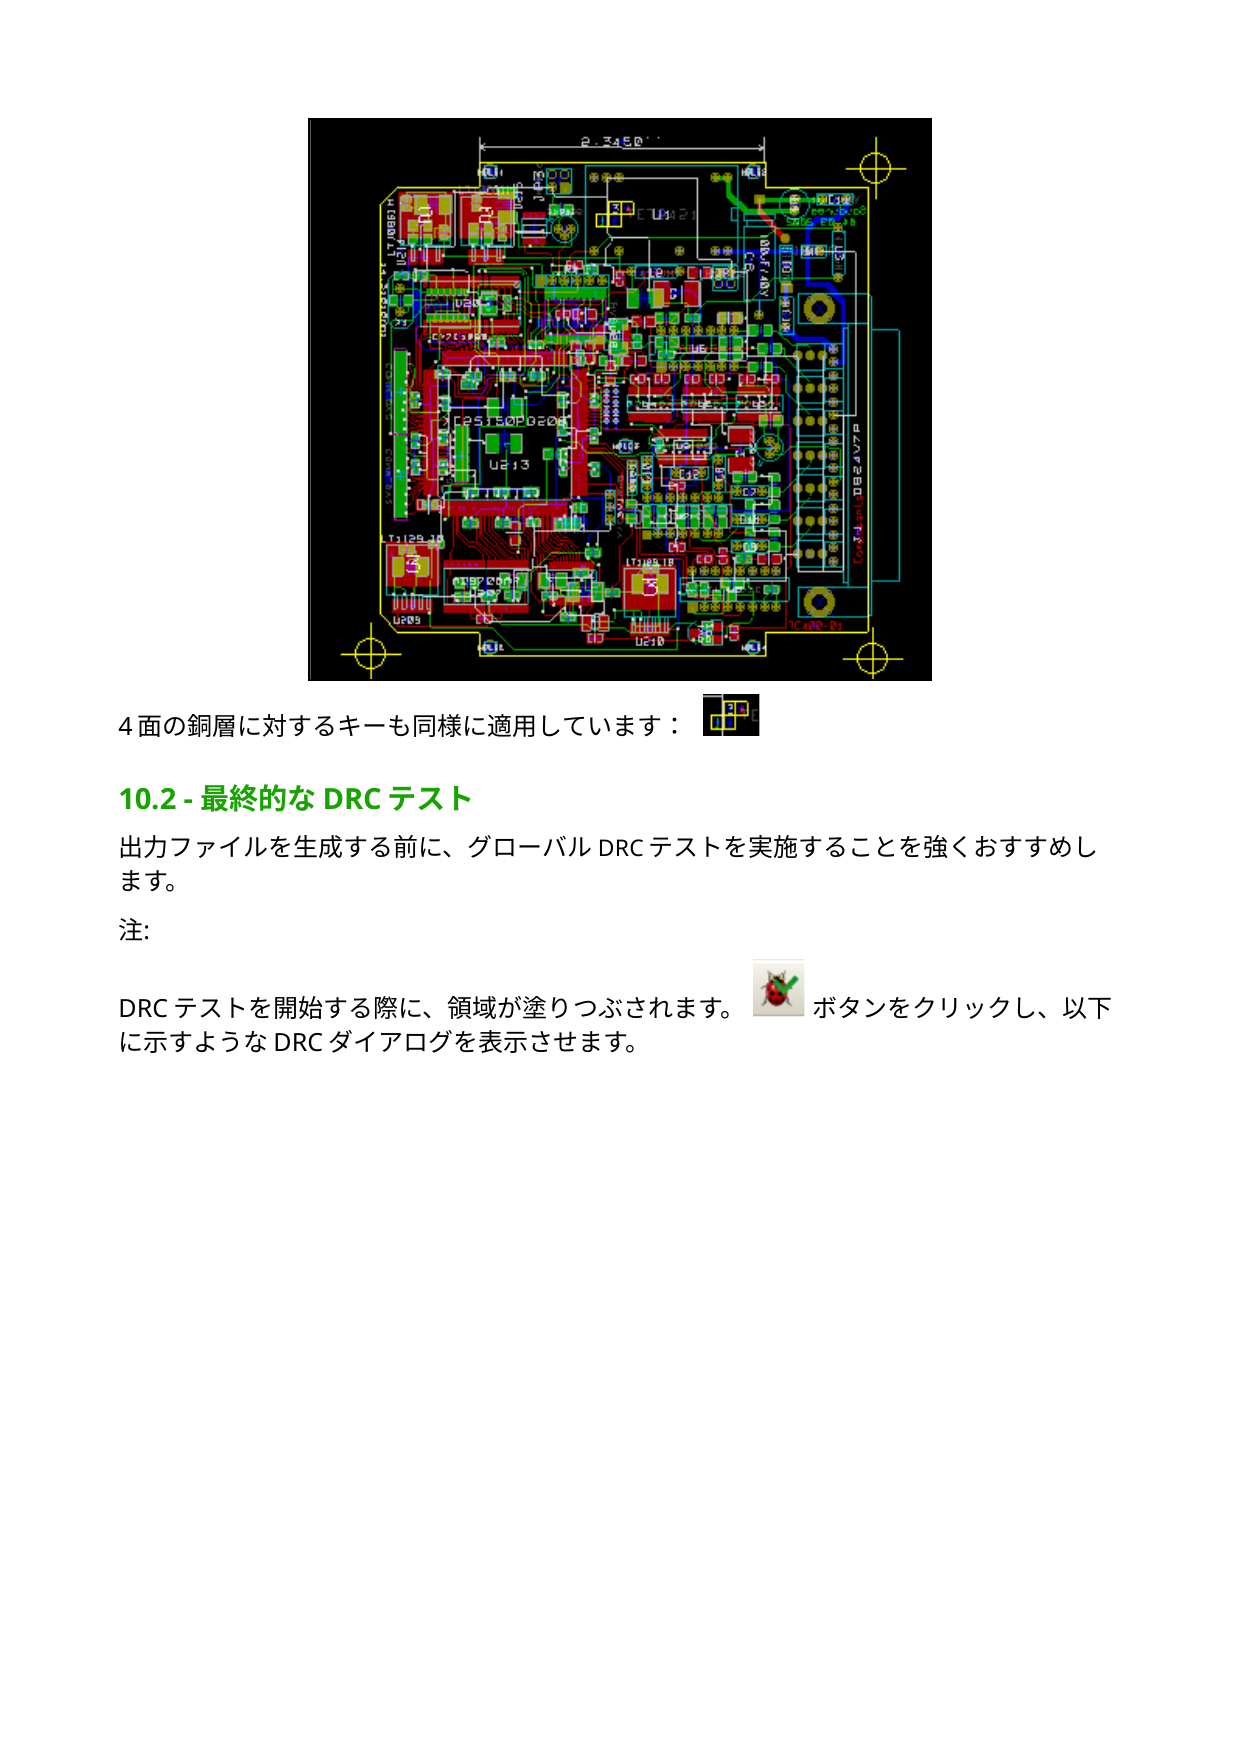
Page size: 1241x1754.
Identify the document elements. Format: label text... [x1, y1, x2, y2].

text 出力ファイルを生成する前に、グローバルDRCテストを実施することを強くおすすめします。 [118, 830, 1122, 898]
text 注: [118, 911, 1122, 947]
subtitle 最終的なDRCテスト [118, 778, 1122, 818]
text DRCテストを開始する際に、領域が塗りつぶされます。 ボタンをクリックし、以下に示すようなDRCダイアログを表示させます。 [118, 960, 1122, 1059]
picture [753, 959, 805, 1018]
text 4面の銅層に対するキーも同様に適用しています： [118, 695, 1122, 743]
